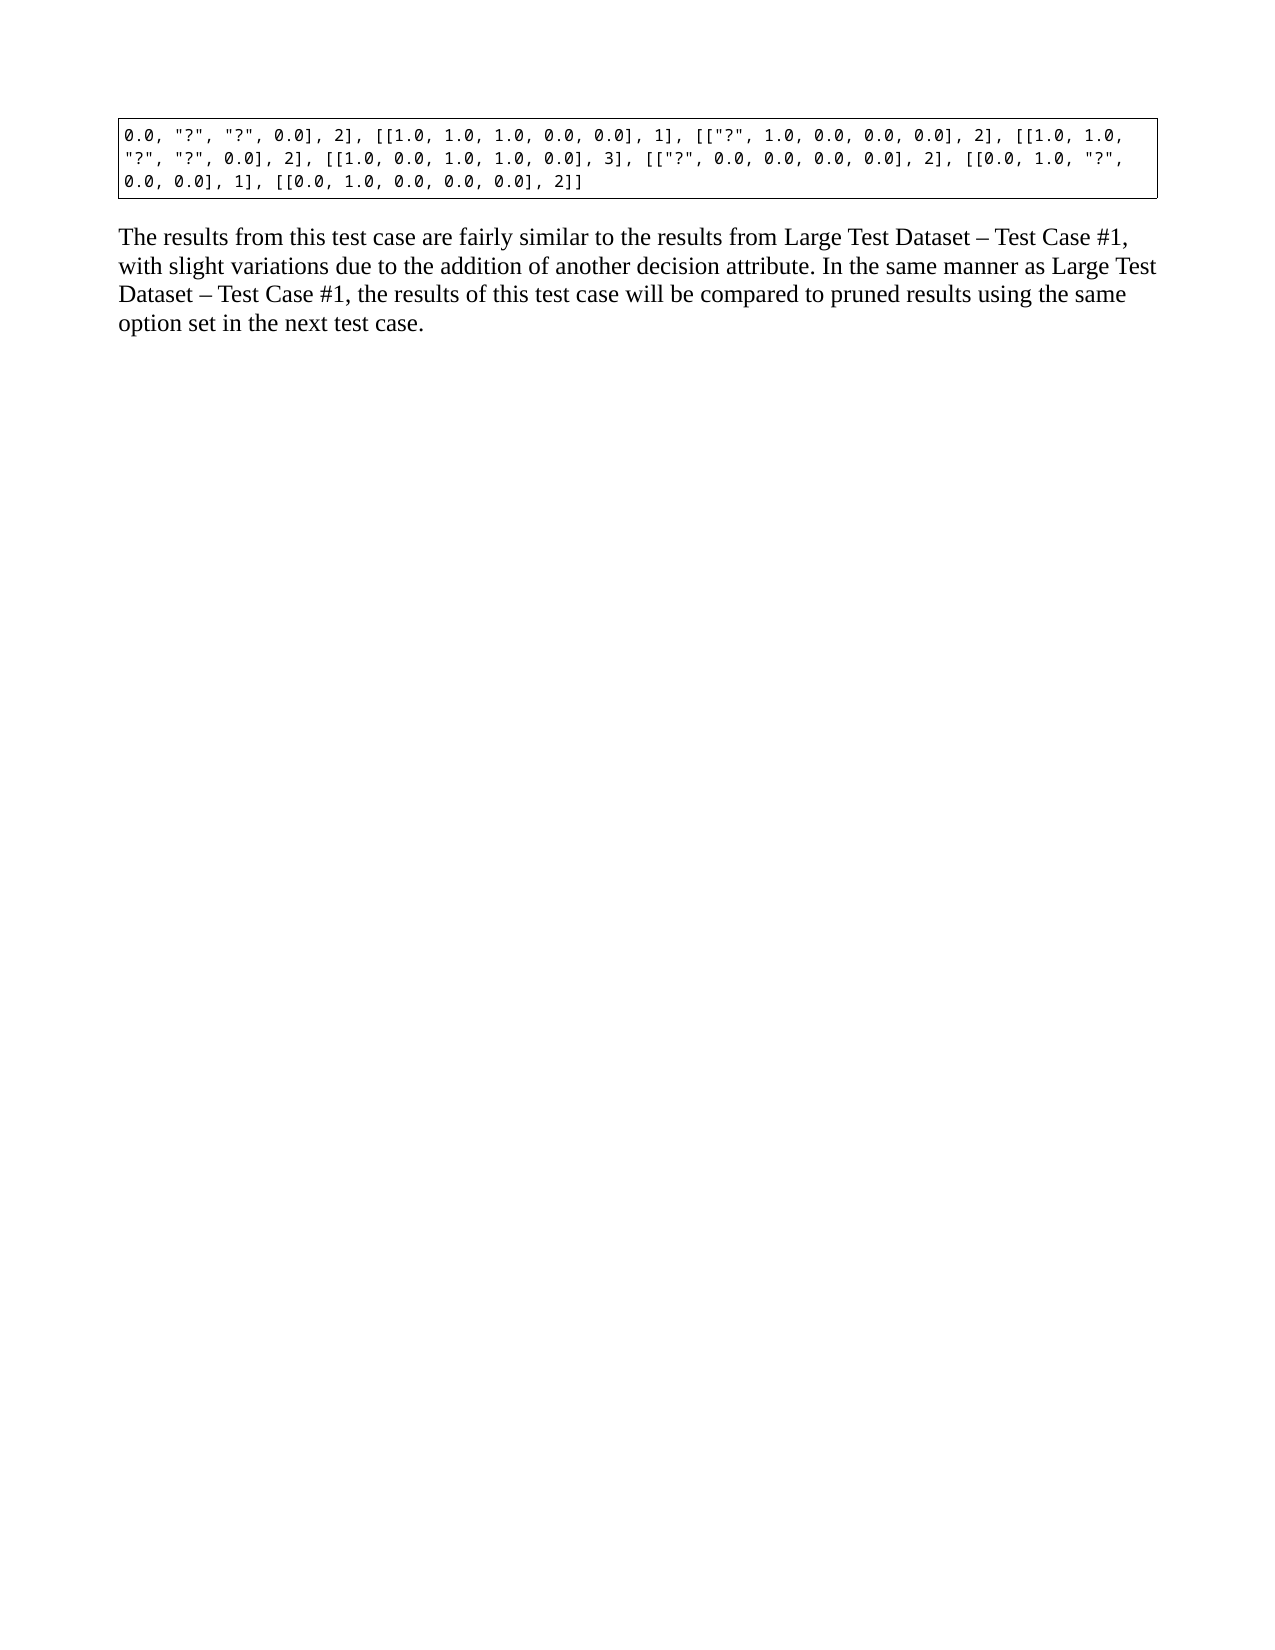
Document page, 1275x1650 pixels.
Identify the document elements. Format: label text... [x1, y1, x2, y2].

table_header 0.0, "?", "?", 0.0], 2], [[1.0, 1.0, 1.0, 0.0, 0.0], 1], [["?", 1.0, 0.0, 0.0, 0.0], 2], [[1.0, 1.0, "?", "?", 0.0], 2], [[1.0, 0.0, 1.0, 1.0, 0.0], 3], [["?", 0.0, 0.0, 0.0, 0.0], 2], [[0.0, 1.0, "?", 0.0, 0.0], 1], [[0.0, 1.0, 0.0, 0.0, 0.0], 2]] [119, 119, 1157, 198]
text The results from this test case are fairly similar to the results from Large Test Dataset – Test Case #1, with slight variations due to the addition of another decision attribute. In the same manner as Large Test Dataset – Test Case #1, the results of this test case will be compared to pruned results using the same option set in the next test case. [118, 222, 1157, 337]
